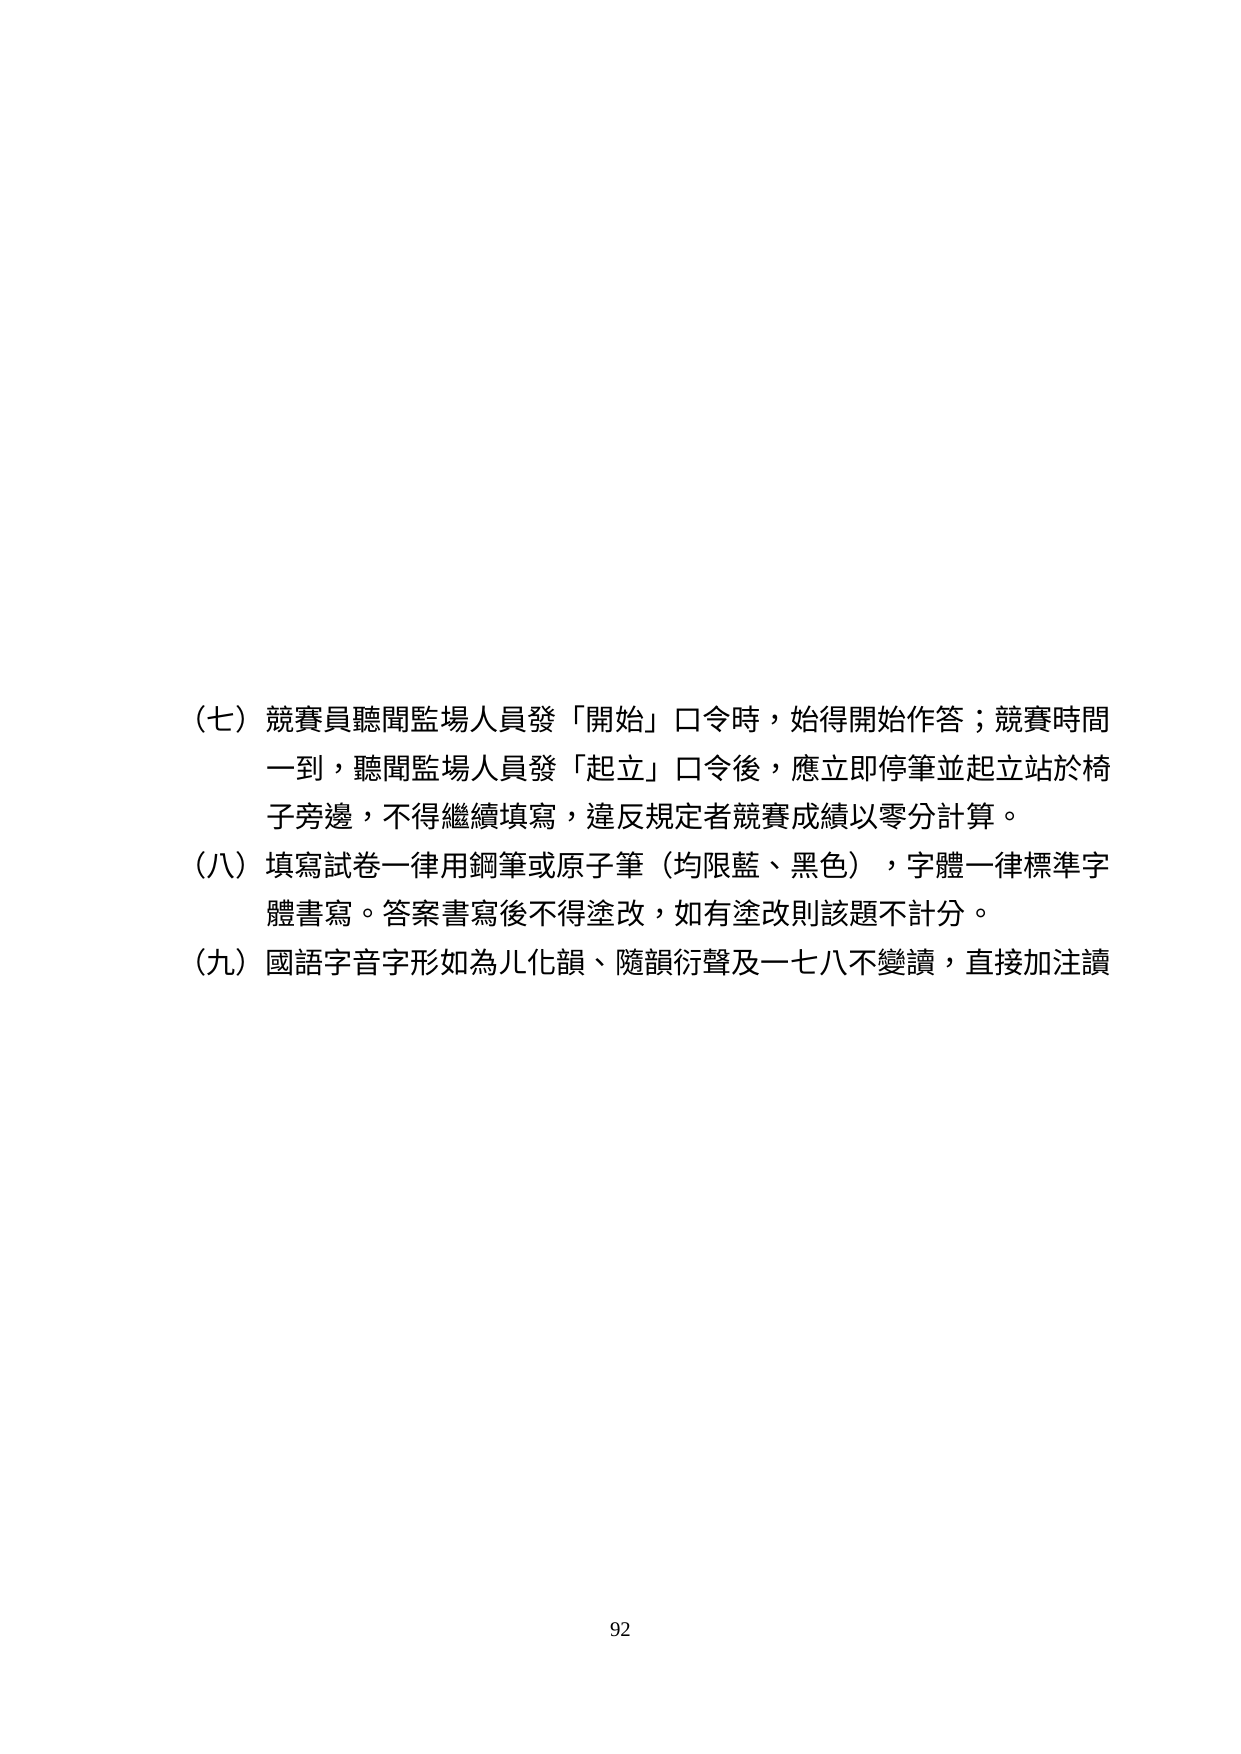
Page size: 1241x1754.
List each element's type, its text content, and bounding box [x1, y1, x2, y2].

text （七）競賽員聽聞監場人員發「開始」口令時，始得開始作答；競賽時間一到，聽聞監場人員發「起立」口令後，應立即停筆並起立站於椅子旁邊，不得繼續填寫，違反規定者競賽成績以零分計算。 [177, 697, 1122, 836]
text （九）國語字音字形如為ㄦ化韻、隨韻衍聲及一七八不變讀，直接加注讀 [177, 939, 1122, 982]
text （八）填寫試卷一律用鋼筆或原子筆（均限藍、黑色），字體一律標準字體書寫。答案書寫後不得塗改，如有塗改則該題不計分。 [177, 842, 1122, 933]
